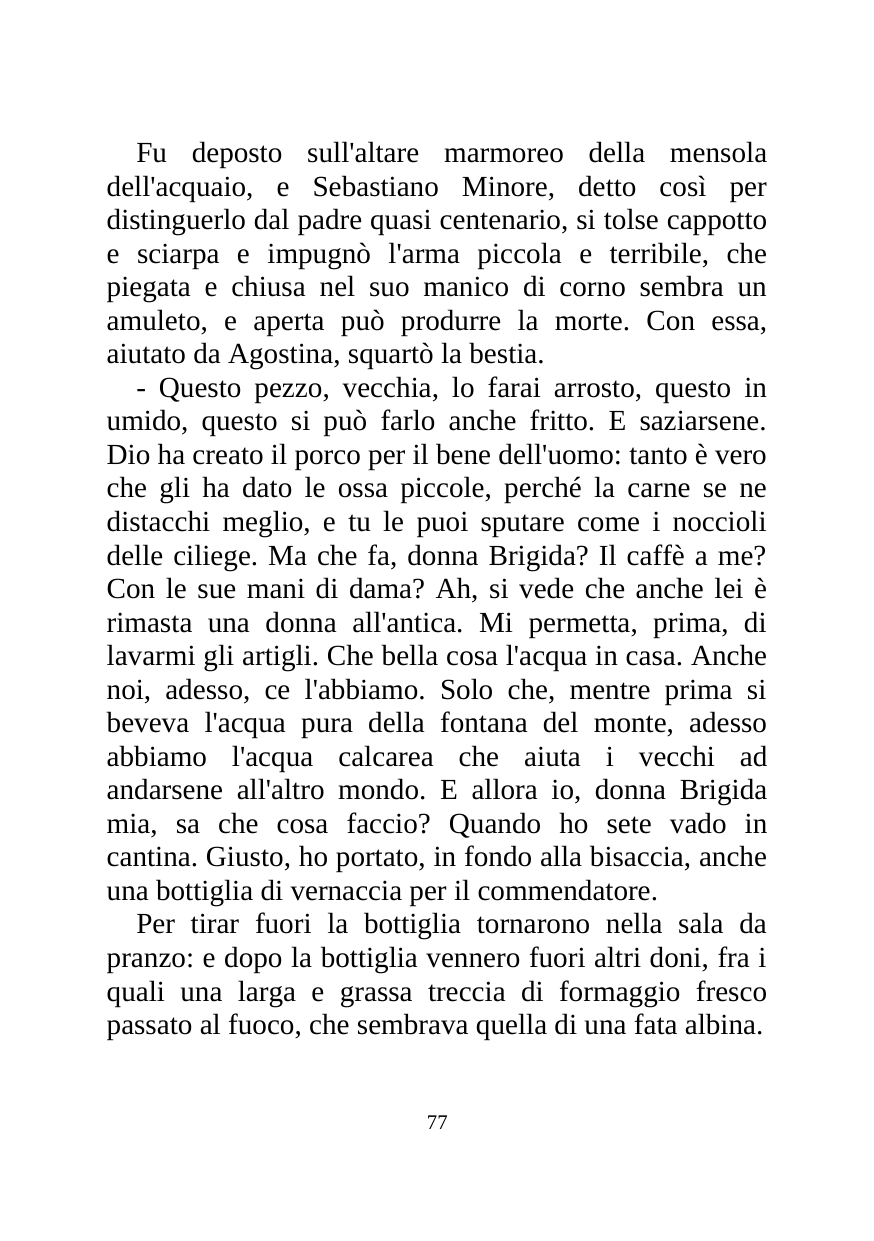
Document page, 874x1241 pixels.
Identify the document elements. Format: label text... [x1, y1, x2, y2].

text - Questo pezzo, vecchia, lo farai arrosto, questo in umido, questo si può farlo anche fritto. E saziarsene. Dio ha creato il porco per il bene dell'uomo: tanto è vero che gli ha dato le ossa piccole, perché la carne se ne distacchi meglio, e tu le puoi sputare come i noccioli delle ciliege. Ma che fa, donna Brigida? Il caffè a me? Con le sue mani di dama? Ah, si vede che anche lei è rimasta una donna all'antica. Mi permetta, prima, di lavarmi gli artigli. Che bella cosa l'acqua in casa. Anche noi, adesso, ce l'abbiamo. Solo che, mentre prima si beveva l'acqua pura della fontana del monte, adesso abbiamo l'acqua calcarea che aiuta i vecchi ad andarsene all'altro mondo. E allora io, donna Brigida mia, sa che cosa faccio? Quando ho sete vado in cantina. Giusto, ho portato, in fondo alla bisaccia, anche una bottiglia di vernaccia per il commendatore. [106, 370, 768, 907]
text Fu deposto sull'altare marmoreo della mensola dell'acquaio, e Sebastiano Minore, detto così per distinguerlo dal padre quasi centenario, si tolse cappotto e sciarpa e impugnò l'arma piccola e terribile, che piegata e chiusa nel suo manico di corno sembra un amuleto, e aperta può produrre la morte. Con essa, aiutato da Agostina, squartò la bestia. [106, 135, 768, 370]
text Per tirar fuori la bottiglia tornarono nella sala da pranzo: e dopo la bottiglia vennero fuori altri doni, fra i quali una larga e grassa treccia di formaggio fresco passato al fuoco, che sembrava quella di una fata albina. [106, 907, 768, 1041]
